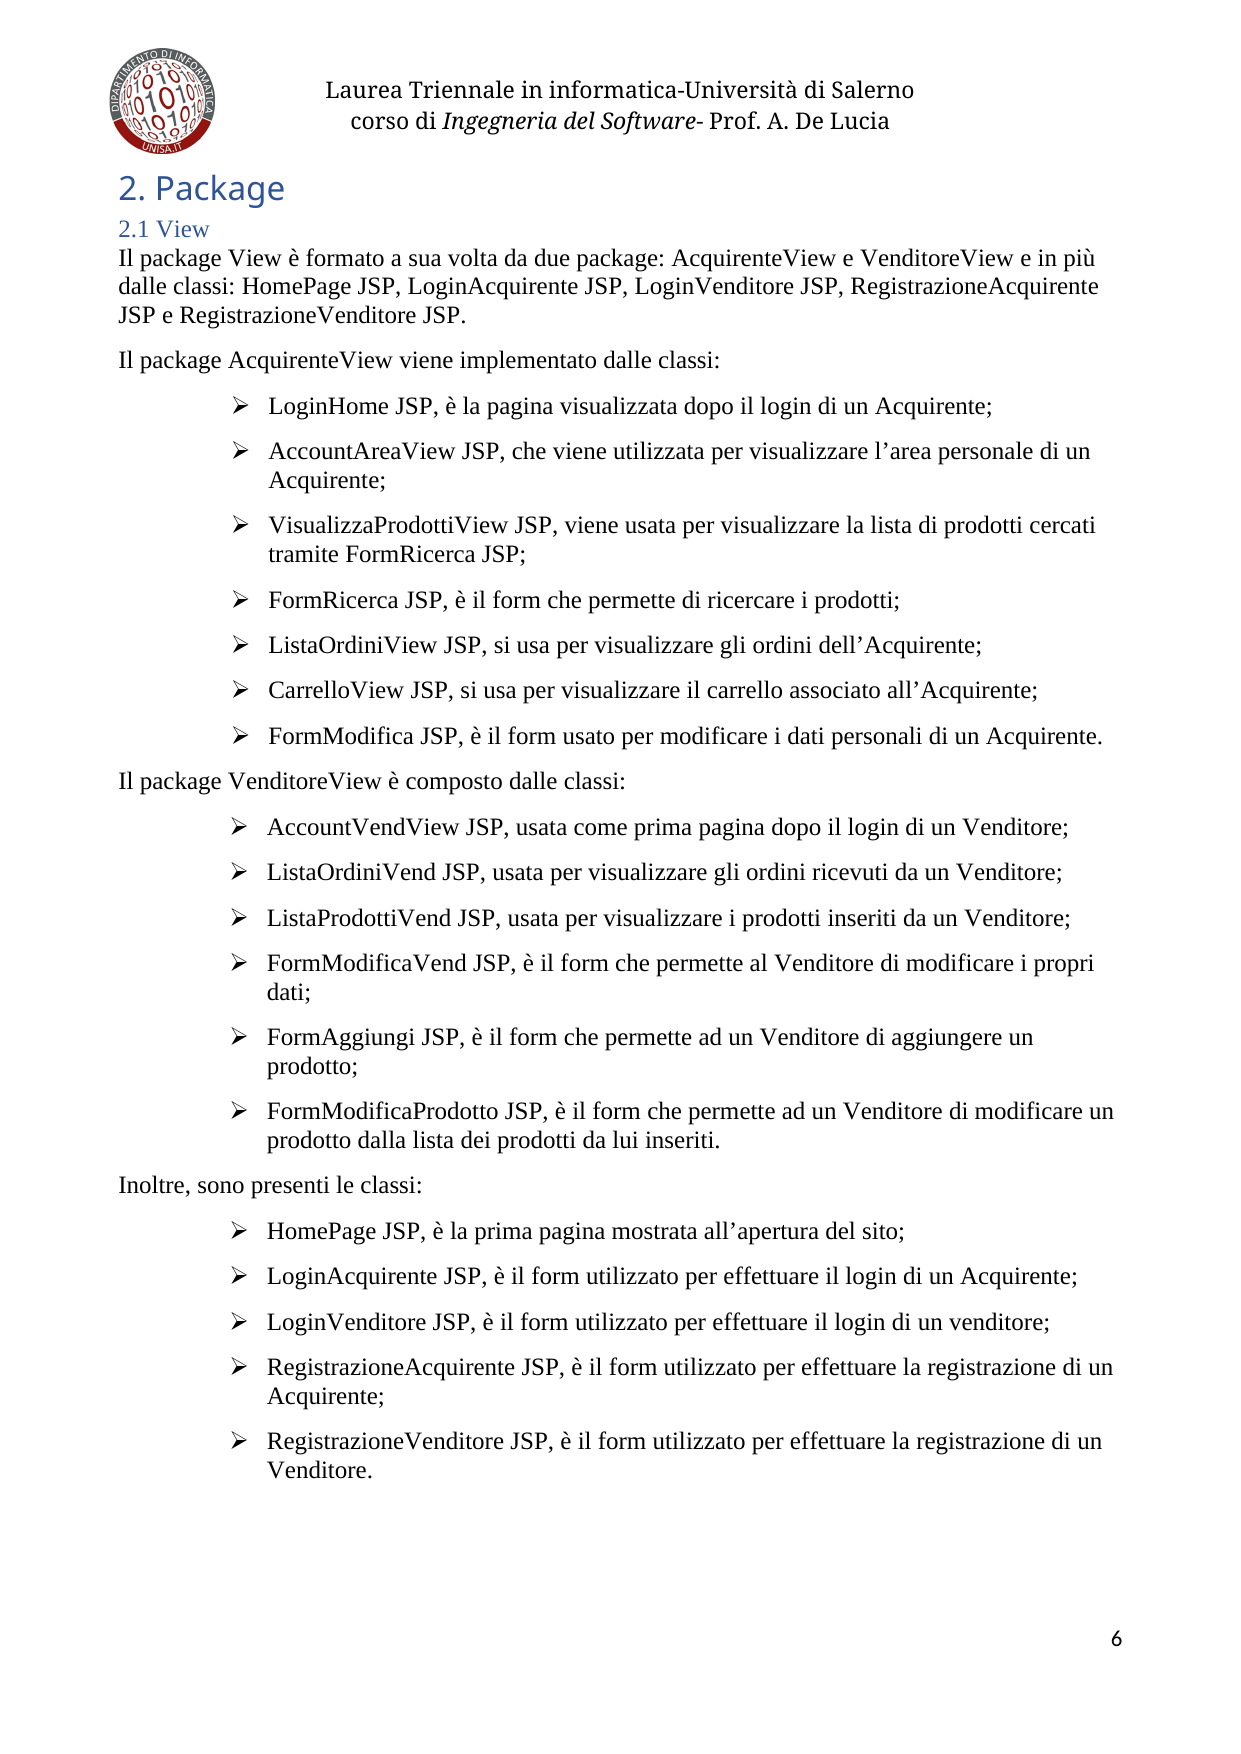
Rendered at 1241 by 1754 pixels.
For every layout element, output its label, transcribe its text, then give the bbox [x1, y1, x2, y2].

text Il package View è formato a sua volta da due package: AcquirenteView e VenditoreView e in più dalle classi: HomePage JSP, LoginAcquirente JSP, LoginVenditore JSP, RegistrazioneAcquirente JSP e RegistrazioneVenditore JSP. [118, 243, 1122, 329]
list LoginAcquirente JSP, è il form utilizzato per effettuare il login di un Acquirente; [229, 1261, 1122, 1290]
list CarrelloView JSP, si usa per visualizzare il carrello associato all’Acquirente; [231, 676, 1122, 704]
list ListaOrdiniVend JSP, usata per visualizzare gli ordini ricevuti da un Venditore; [229, 857, 1122, 886]
list AccountVendView JSP, usata come prima pagina dopo il login di un Venditore; [229, 812, 1122, 841]
list FormAggiungi JSP, è il form che permette ad un Venditore di aggiungere un prodotto; [229, 1022, 1122, 1080]
list FormModifica JSP, è il form usato per modificare i dati personali di un Acquirente. [231, 721, 1122, 750]
subtitle 2. Package [118, 164, 1122, 210]
list RegistrazioneAcquirente JSP, è il form utilizzato per effettuare la registrazione di un Acquirente; [229, 1352, 1122, 1410]
list AccountAreaView JSP, che viene utilizzata per visualizzare l’area personale di un Acquirente; [231, 436, 1122, 494]
text Il package VenditoreView è composto dalle classi: [118, 766, 1122, 795]
subtitle 2.1 View [118, 214, 1122, 243]
list FormRicerca JSP, è il form che permette di ricercare i prodotti; [231, 585, 1122, 613]
text Inoltre, sono presenti le classi: [118, 1171, 1122, 1199]
list LoginVenditore JSP, è il form utilizzato per effettuare il login di un venditore; [229, 1307, 1122, 1336]
list FormModificaProdotto JSP, è il form che permette ad un Venditore di modificare un prodotto dalla lista dei prodotti da lui inseriti. [229, 1096, 1122, 1154]
list RegistrazioneVenditore JSP, è il form utilizzato per effettuare la registrazione di un Venditore. [229, 1426, 1122, 1484]
list ListaOrdiniView JSP, si usa per visualizzare gli ordini dell’Acquirente; [231, 630, 1122, 659]
text Il package AcquirenteView viene implementato dalle classi: [118, 346, 1122, 374]
list HomePage JSP, è la prima pagina mostrata all’apertura del sito; [229, 1216, 1122, 1245]
list LoginHome JSP, è la pagina visualizzata dopo il login di un Acquirente; [231, 391, 1122, 420]
list FormModificaVend JSP, è il form che permette al Venditore di modificare i propri dati; [229, 948, 1122, 1006]
list VisualizzaProdottiView JSP, viene usata per visualizzare la lista di prodotti cercati tramite FormRicerca JSP; [231, 511, 1122, 568]
list ListaProdottiVend JSP, usata per visualizzare i prodotti inseriti da un Venditore; [229, 903, 1122, 931]
